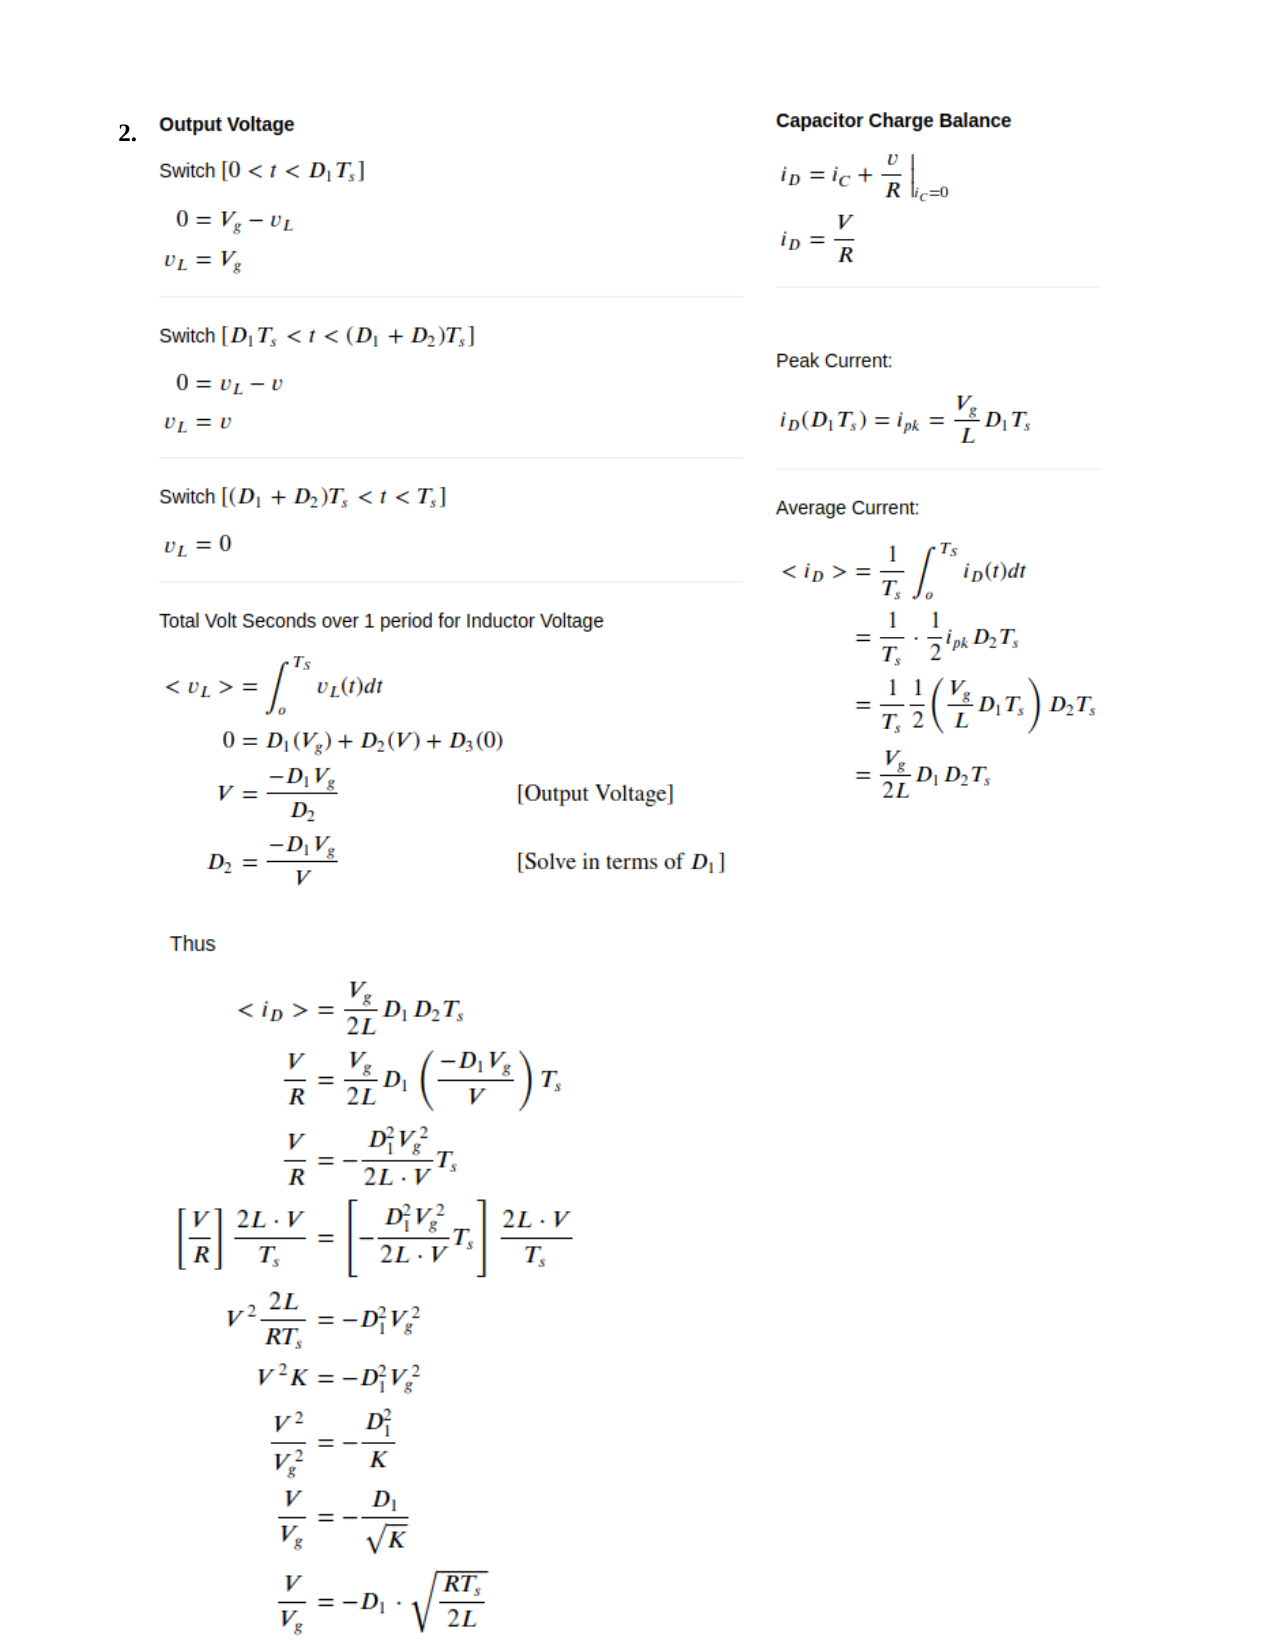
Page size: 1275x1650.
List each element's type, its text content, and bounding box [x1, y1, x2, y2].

picture [143, 108, 744, 906]
text [744, 118, 764, 147]
picture [764, 103, 1103, 810]
text [1103, 118, 1157, 147]
picture [151, 920, 602, 1640]
text 2. [118, 118, 143, 147]
